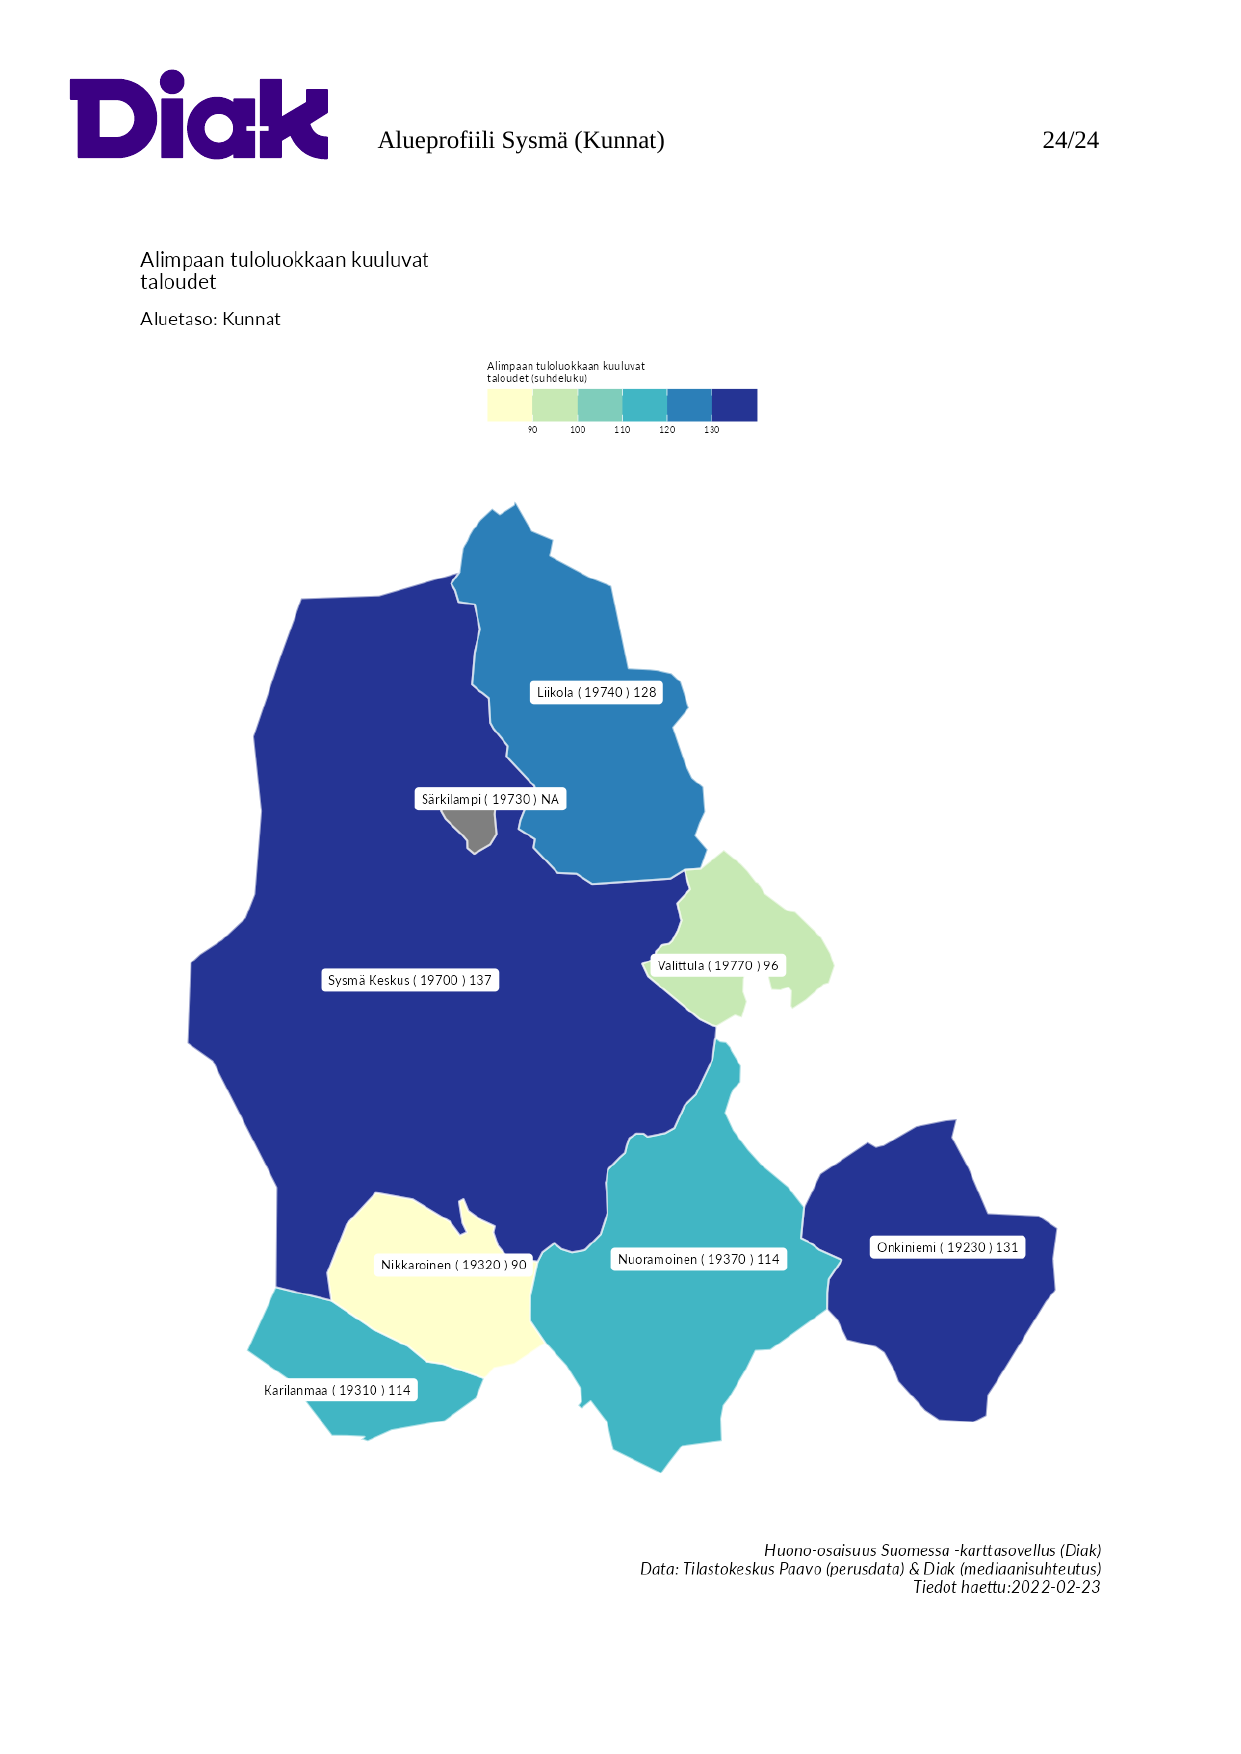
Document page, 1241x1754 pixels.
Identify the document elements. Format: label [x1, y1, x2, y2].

picture [61, 196, 1179, 1651]
